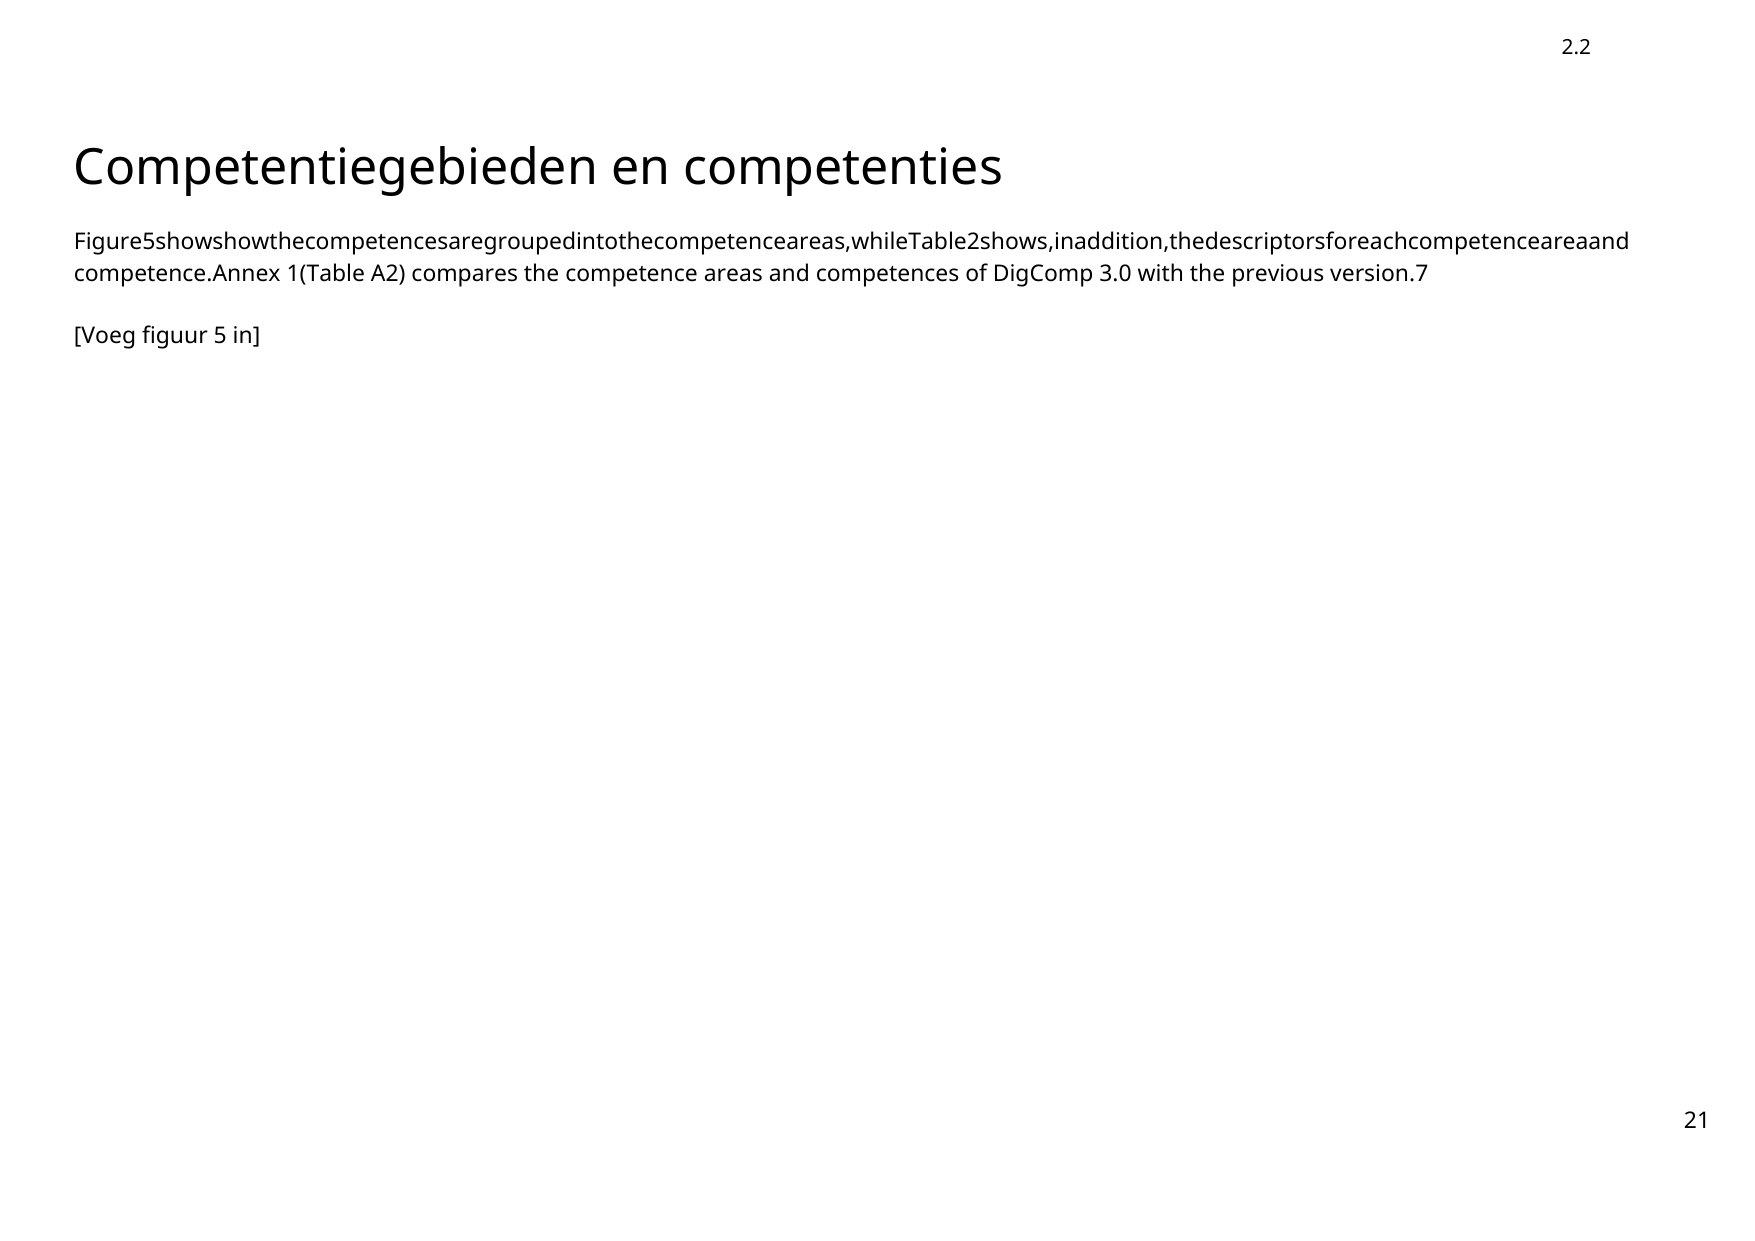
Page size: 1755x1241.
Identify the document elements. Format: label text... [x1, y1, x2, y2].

text Figure5showshowthecompetencesaregroupedintothecompetenceareas,whileTable2shows,inaddition,thedescriptorsforeachcompetenceareaand competence.Annex 1(Table A2) compares the competence areas and competences of DigComp 3.0 with the previous version.7 [74, 225, 1672, 288]
subtitle Competentiegebieden en competenties [74, 131, 1710, 199]
text [Voeg figuur 5 in] [74, 319, 1710, 350]
